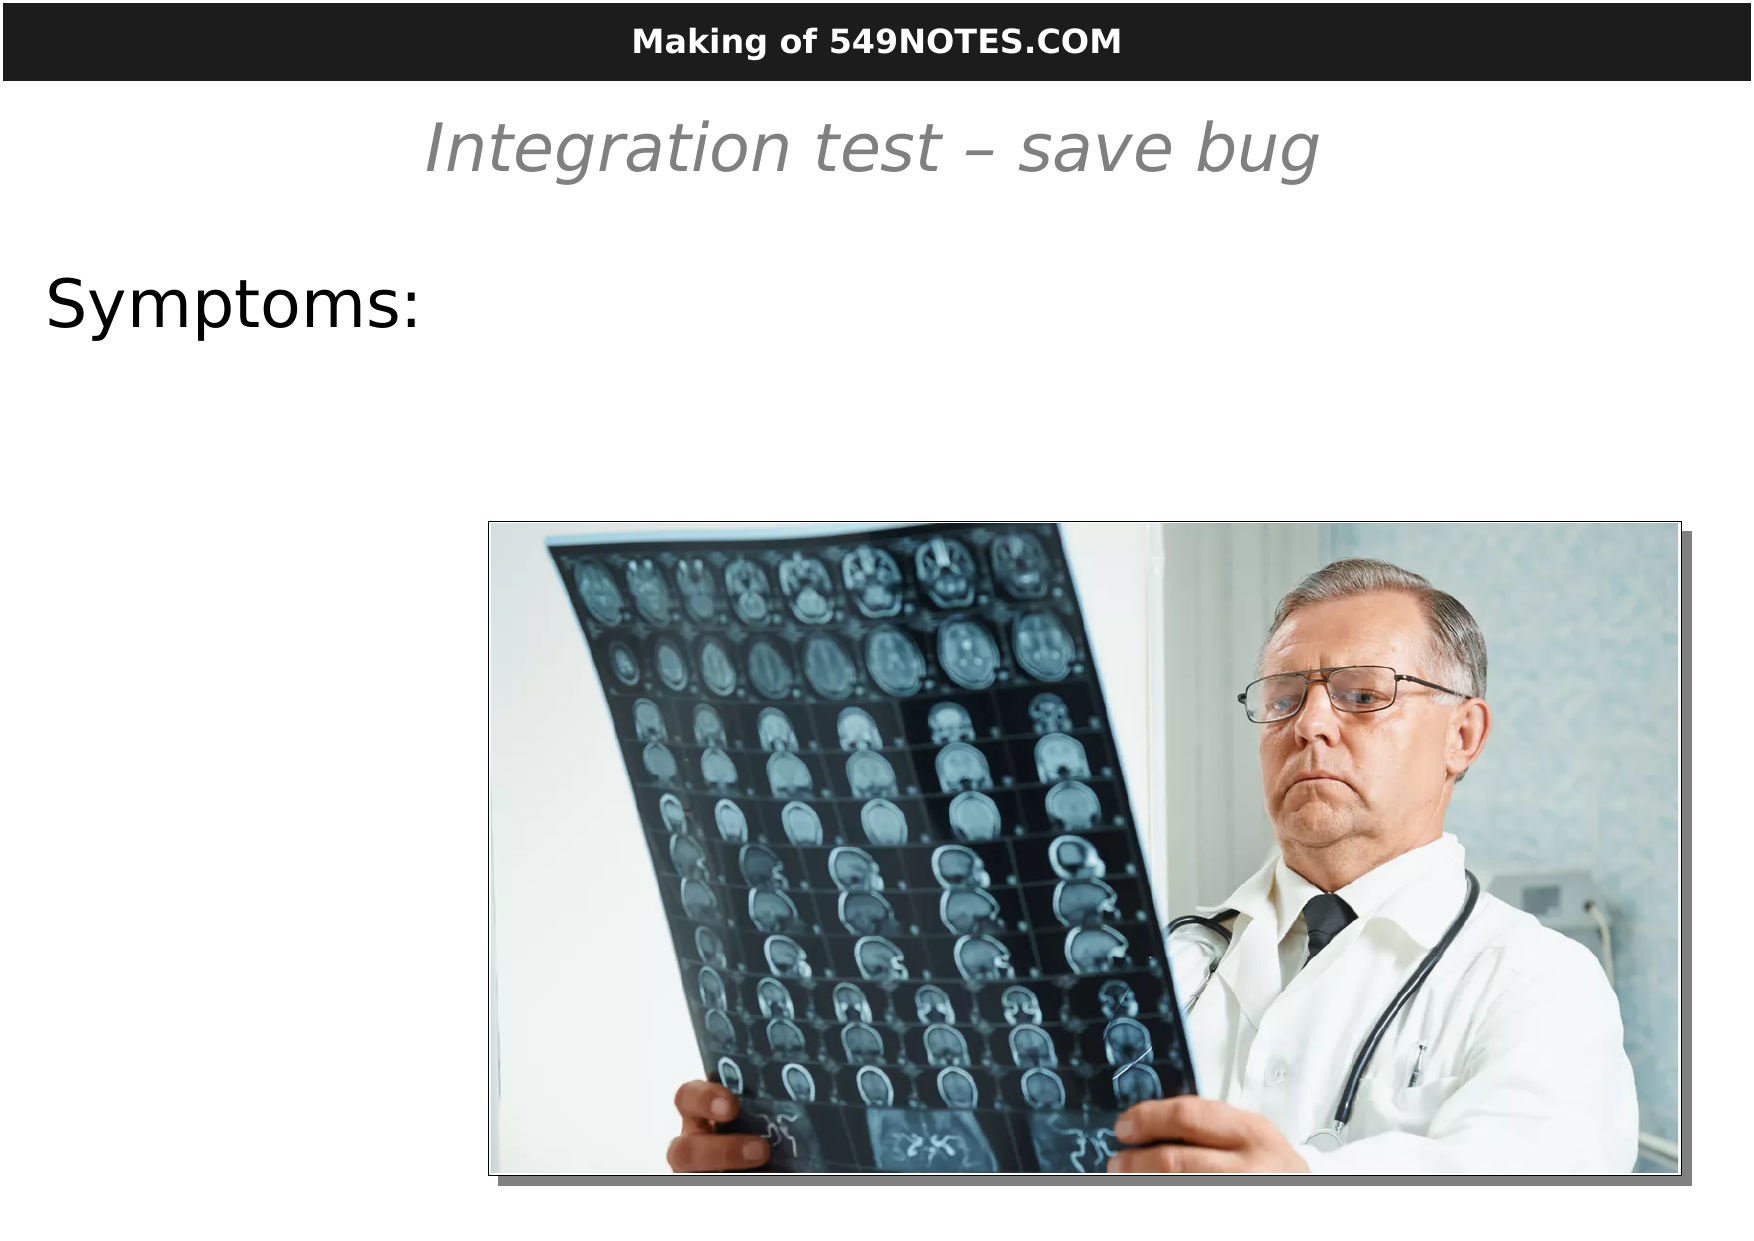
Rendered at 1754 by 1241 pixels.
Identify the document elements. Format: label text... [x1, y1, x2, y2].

text Integration test – save bug [3, 110, 1751, 188]
text Symptoms: [3, 265, 1751, 343]
picture [490, 523, 1679, 1173]
